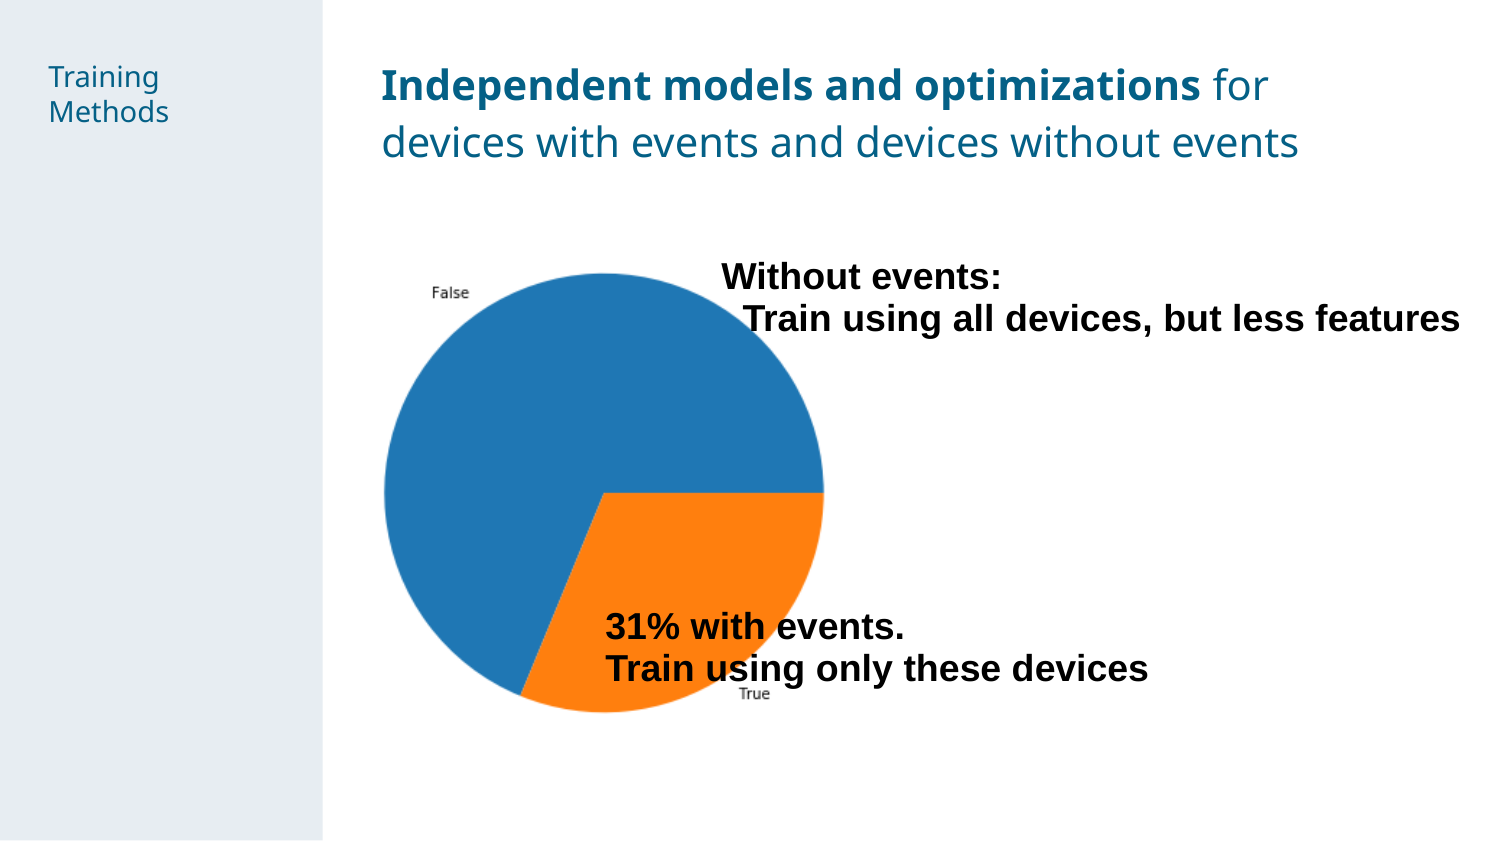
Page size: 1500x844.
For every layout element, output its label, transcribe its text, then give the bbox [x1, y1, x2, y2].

text_box Independent models and optimizations for devices with events and devices without events [366, 48, 1323, 213]
text_box Training Methods [33, 50, 292, 171]
text_box 31% with events. Train using only these devices [590, 598, 1276, 844]
text_box Without events: Train using all devices, but less features [706, 248, 1477, 389]
picture [377, 271, 836, 721]
text_box [0, 0, 323, 841]
